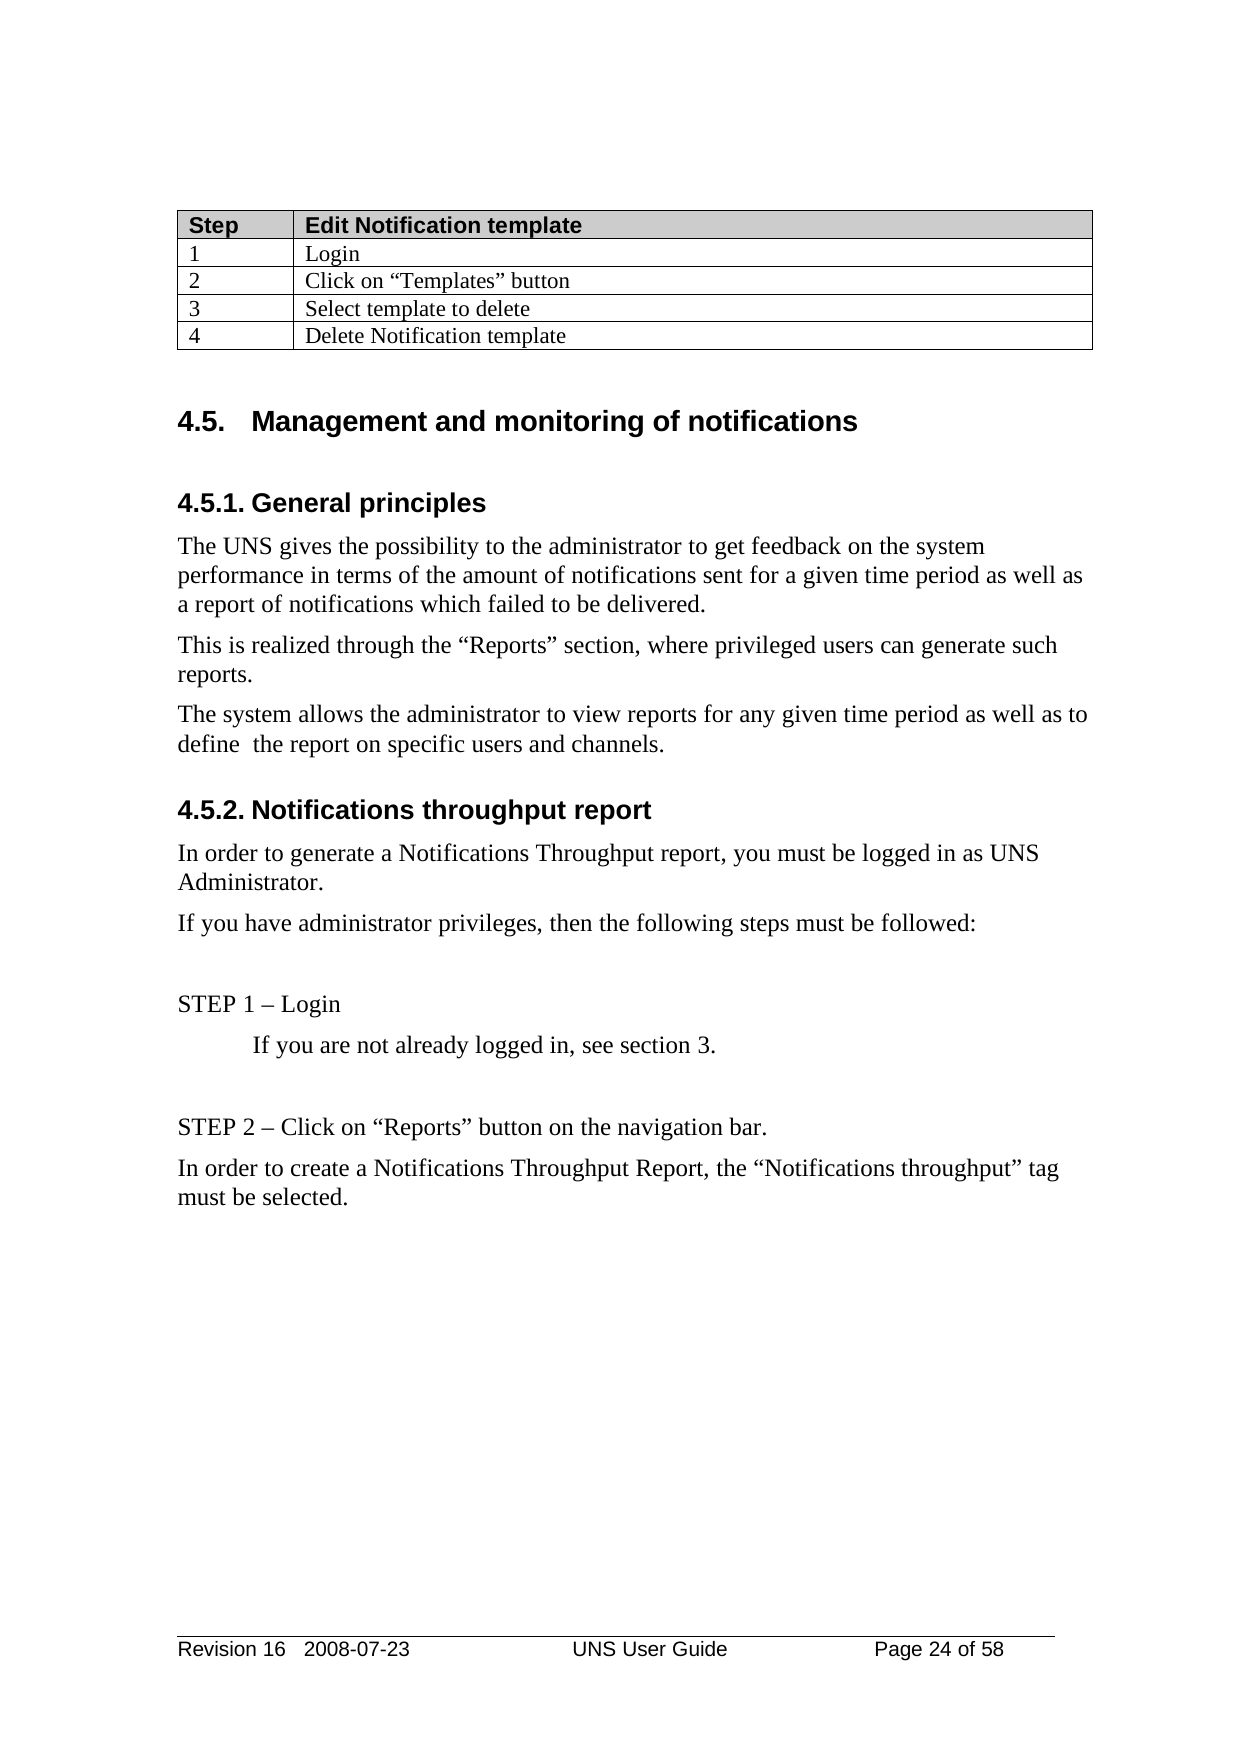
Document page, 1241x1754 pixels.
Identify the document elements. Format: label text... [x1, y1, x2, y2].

text In order to generate a Notifications Throughput report, you must be logged in as UNS Administrator. [177, 838, 1092, 896]
table_cell Delete Notification template [294, 322, 1092, 349]
table_cell 4 [178, 322, 293, 349]
text If you have administrator privileges, then the following steps must be followed: [177, 908, 1092, 937]
text The system allows the administrator to view reports for any given time period as well as to define the report on specific users and channels. [177, 699, 1092, 757]
text This is realized through the “Reports” section, where privileged users can generate such reports. [177, 629, 1092, 688]
text In order to create a Notifications Throughput Report, the “Notifications throughput” tag must be selected. [177, 1153, 1092, 1211]
table_header Edit Notification template [294, 211, 1092, 238]
table_cell Select template to delete [294, 295, 1092, 321]
text If you are not already logged in, see section 3. [177, 1030, 1092, 1059]
subtitle Notifications throughput report [177, 794, 1092, 825]
text STEP 2 – Click on “Reports” button on the navigation bar. [177, 1112, 1092, 1141]
table_cell Login [294, 239, 1092, 266]
table_header Step [178, 211, 293, 238]
text The UNS gives the possibility to the administrator to get feedback on the system performance in terms of the amount of notifications sent for a given time period as well as a report of notifications which failed to be delivered. [177, 531, 1092, 618]
text STEP 1 – Login [177, 989, 1092, 1018]
subtitle Management and monitoring of notifications [177, 404, 1092, 437]
table_cell Click on “Templates” button [294, 267, 1092, 293]
table_cell 1 [178, 239, 293, 266]
table_cell 2 [178, 267, 293, 293]
subtitle General principles [177, 487, 1092, 518]
table_cell 3 [178, 295, 293, 321]
